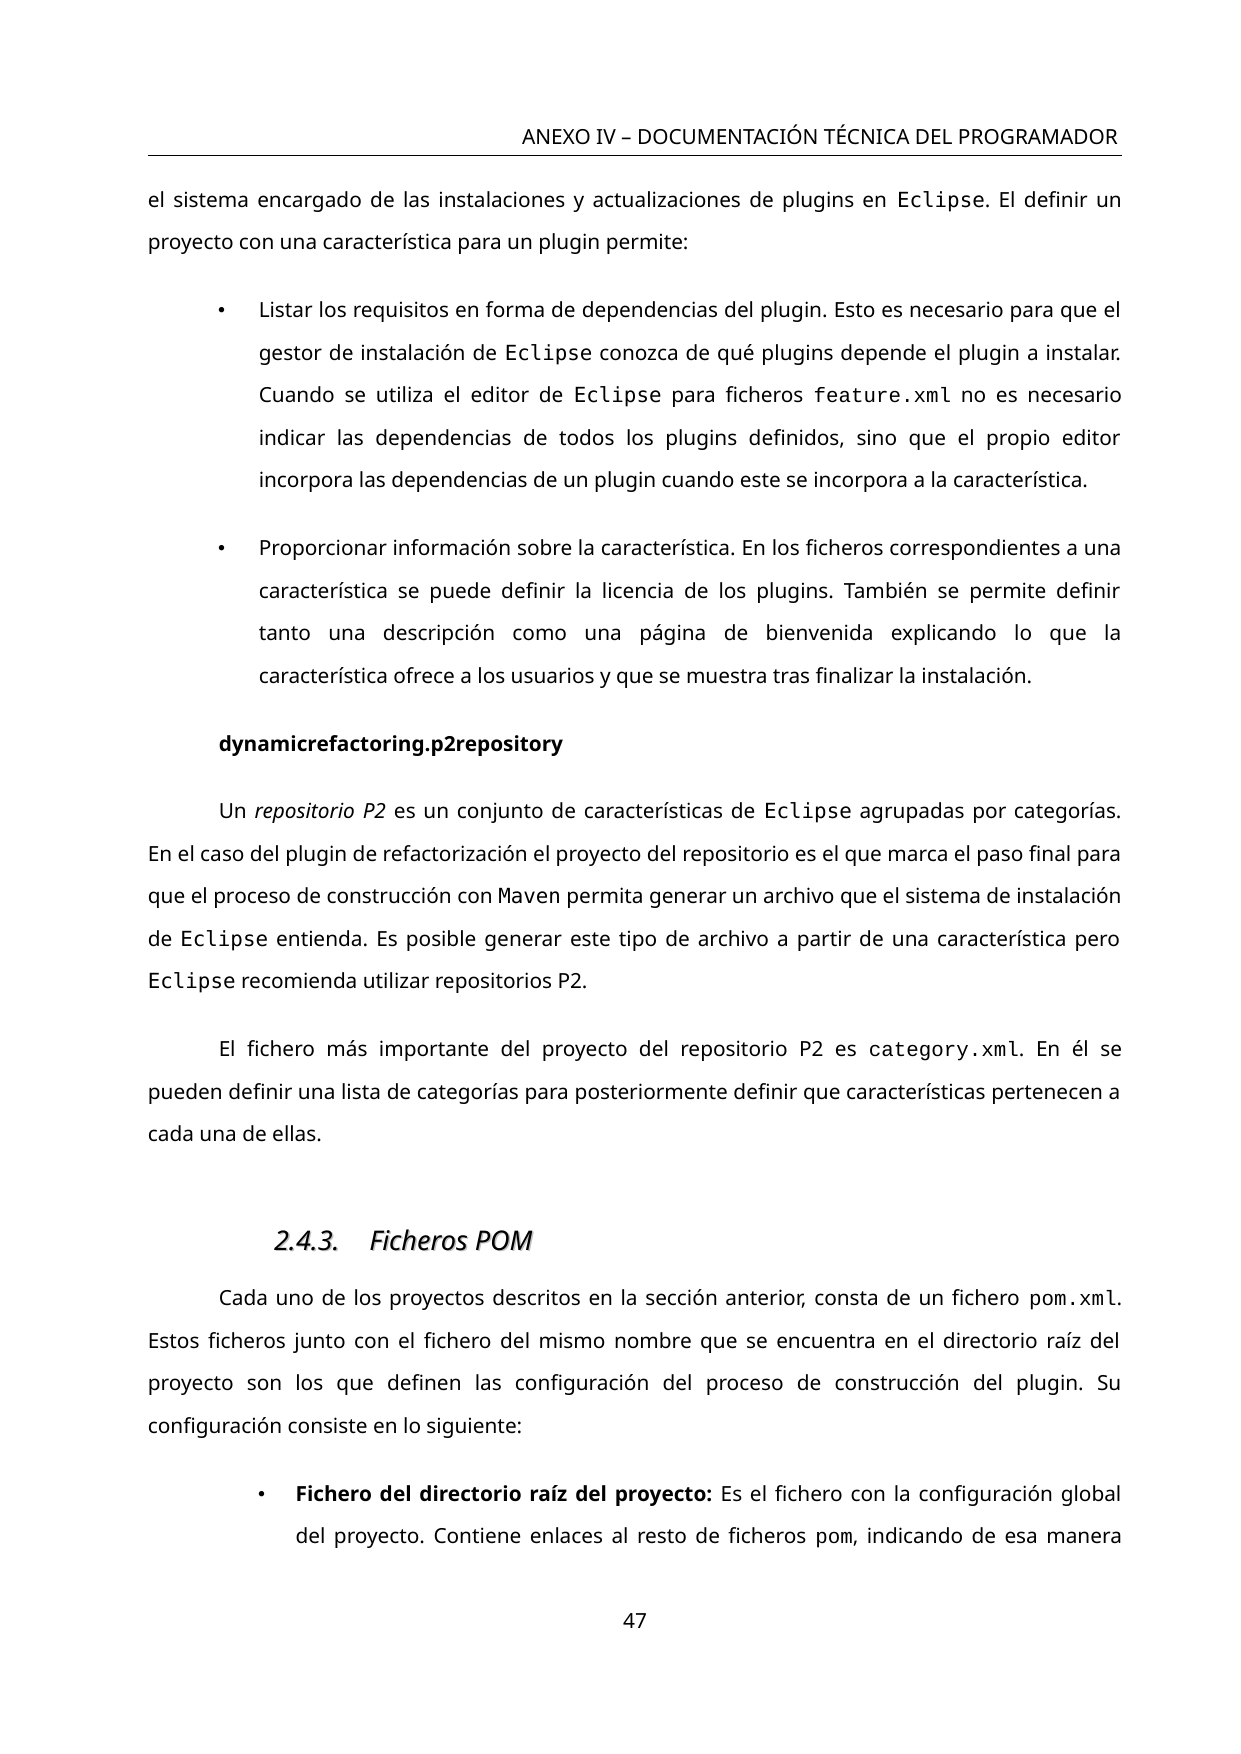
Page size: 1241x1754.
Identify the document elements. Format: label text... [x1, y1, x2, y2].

text dynamicrefactoring.p2repository [148, 729, 1122, 757]
text El fichero más importante del proyecto del repositorio P2 es category.xml. En él se pueden definir una lista de categorías para posteriormente definir que características pertenecen a cada una de ellas. [148, 1034, 1122, 1148]
list Fichero del directorio raíz del proyecto: Es el fichero con la configuración global del proyecto. Contiene enlaces al resto de ficheros pom, indicando de esa manera [258, 1479, 1122, 1550]
text Cada uno de los proyectos descritos en la sección anterior, consta de un fichero pom.xml. Estos ficheros junto con el fichero del mismo nombre que se encuentra en el directorio raíz del proyecto son los que definen las configuración del proceso de construcción del plugin. Su configuración consiste en lo siguiente: [148, 1283, 1122, 1439]
list Listar los requisitos en forma de dependencias del plugin. Esto es necesario para que el gestor de instalación de Eclipse conozca de qué plugins depende el plugin a instalar. Cuando se utiliza el editor de Eclipse para ficheros feature.xml no es necesario indicar las dependencias de todos los plugins definidos, sino que el propio editor incorpora las dependencias de un plugin cuando este se incorpora a la característica. [218, 295, 1122, 494]
text Un repositorio P2 es un conjunto de características de Eclipse agrupadas por categorías. En el caso del plugin de refactorización el proyecto del repositorio es el que marca el paso final para que el proceso de construcción con Maven permita generar un archivo que el sistema de instalación de Eclipse entienda. Es posible generar este tipo de archivo a partir de una característica pero Eclipse recomienda utilizar repositorios P2. [148, 796, 1122, 995]
text el sistema encargado de las instalaciones y actualizaciones de plugins en Eclipse. El definir un proyecto con una característica para un plugin permite: [148, 185, 1122, 256]
subtitle Ficheros POM [339, 1221, 1122, 1258]
list Proporcionar información sobre la característica. En los ficheros correspondientes a una característica se puede definir la licencia de los plugins. También se permite definir tanto una descripción como una página de bienvenida explicando lo que la característica ofrece a los usuarios y que se muestra tras finalizar la instalación. [218, 533, 1122, 689]
